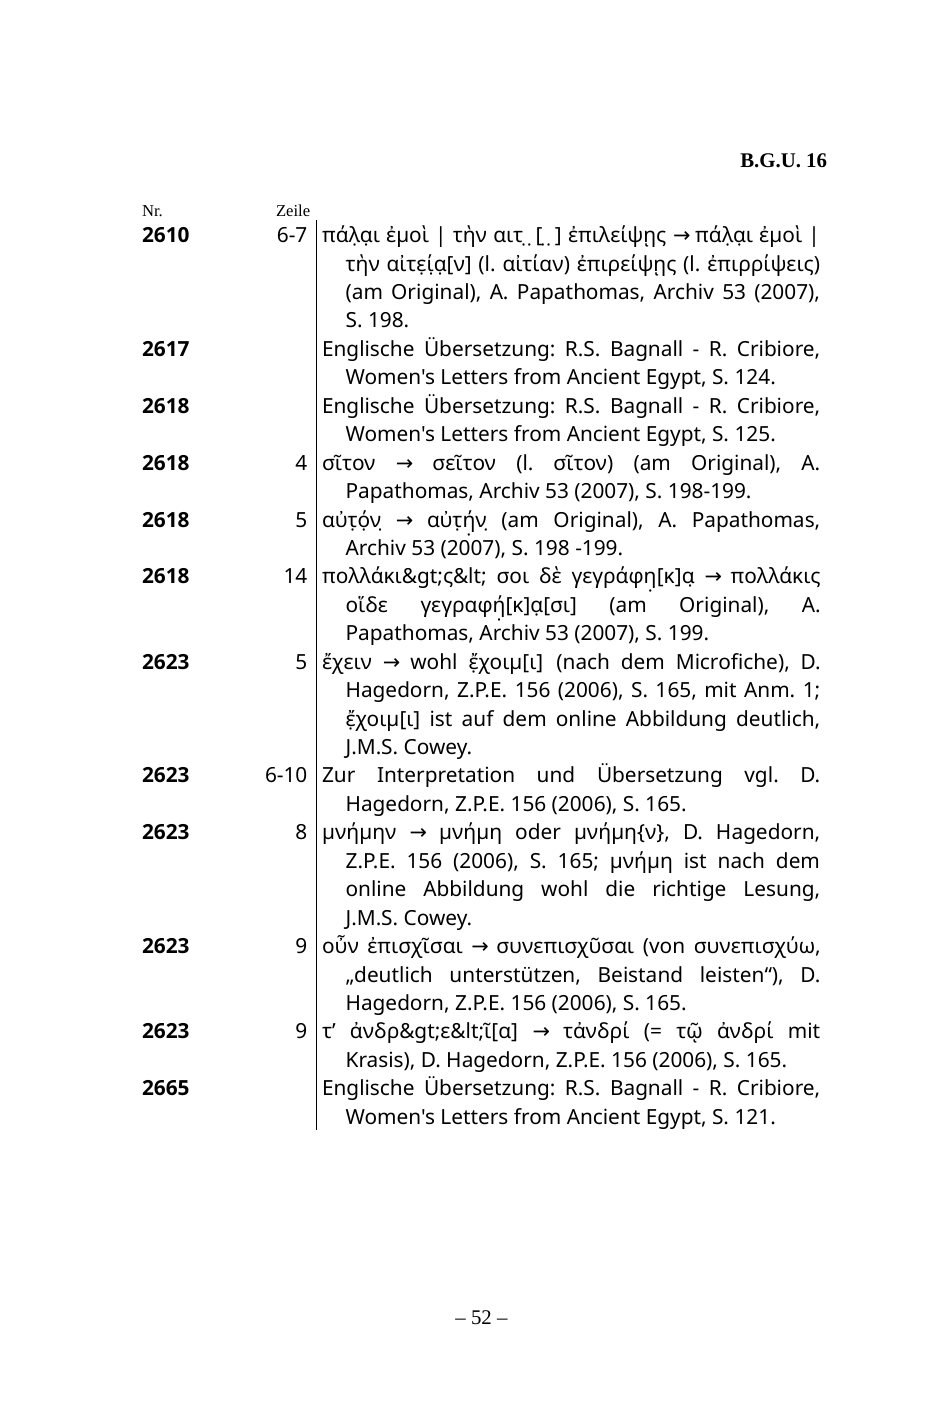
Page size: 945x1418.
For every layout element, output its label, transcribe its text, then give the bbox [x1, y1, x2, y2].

table_cell [224, 391, 316, 448]
table_cell [224, 334, 316, 391]
table_cell 2610 [136, 220, 224, 334]
table_cell πάλ̣α̣ι ἐμοὶ | τὴν αιτ ̣ ̣[ ̣ ̣] ἐπιλείψῃς → πάλ̣α̣ι ἐμοὶ | τὴν αἰτε̣ί̣α̣[ν] (l. αἰτίαν) ἐπιρείψῃς (l. ἐπιρρίψεις) (am Original), A. Papathomas, Archiv 53 (2007), S. 198. [317, 220, 827, 334]
table_cell 2623 [136, 818, 224, 931]
table_cell ἔχειν → wohl ἔ̣χοιμ[ι] (nach dem Microfiche), D. Hagedorn, Z.P.E. 156 (2006), S. 165, mit Anm. 1; ἔ̣χοιμ[ι] ist auf dem online Abbildung deutlich, J.M.S. Cowey. [317, 647, 827, 761]
table_cell 9 [224, 1017, 316, 1073]
table_cell 8 [224, 818, 316, 931]
table_cell 4 [224, 448, 316, 505]
table_cell Zur Interpretation und Übersetzung vgl. D. Hagedorn, Z.P.E. 156 (2006), S. 165. [317, 761, 827, 817]
table_cell 14 [224, 562, 316, 647]
table_cell σῖτον → σεῖτον (l. σῖτον) (am Original), A. Papathomas, Archiv 53 (2007), S. 198-199. [317, 448, 827, 505]
table_cell 6-7 [224, 220, 316, 334]
table_cell τʼ ἀνδρ&gt;ε&lt;ῖ[α] → τἀνδρί (= τῷ ἀνδρί mit Krasis), D. Hagedorn, Z.P.E. 156 (2006), S. 165. [317, 1017, 827, 1073]
table_cell οὖν ἐπισχῖσαι → συνεπισχῦσαι (von συνεπισχύω, „deutlich unterstützen, Beistand leisten“), D. Hagedorn, Z.P.E. 156 (2006), S. 165. [317, 931, 827, 1017]
table_cell πολλάκι&gt;ς&lt; σοι δὲ γεγράφη̣[κ]α̣ → πολλάκις οἵδε γεγραφή̣[κ]α̣[σι] (am Original), A. Papathomas, Archiv 53 (2007), S. 199. [317, 562, 827, 647]
table_cell αὐτ̣ό̣ν̣ → αὐτ̣ή̣ν̣ (am Original), A. Papathomas, Archiv 53 (2007), S. 198 -199. [317, 505, 827, 562]
table_cell 2623 [136, 647, 224, 761]
table_cell Englische Übersetzung: R.S. Bagnall - R. Cribiore, Women's Letters from Ancient Egypt, S. 125. [317, 391, 827, 448]
table_cell 2623 [136, 1017, 224, 1073]
table_cell 2665 [136, 1074, 224, 1130]
table_header Zeile [224, 201, 316, 220]
table_cell 2618 [136, 448, 224, 505]
table_cell 2623 [136, 761, 224, 817]
table_cell 2618 [136, 391, 224, 448]
table_cell 2617 [136, 334, 224, 391]
table_cell 6-10 [224, 761, 316, 817]
table_cell 2623 [136, 931, 224, 1017]
table_cell Englische Übersetzung: R.S. Bagnall - R. Cribiore, Women's Letters from Ancient Egypt, S. 121. [317, 1074, 827, 1130]
table_cell 9 [224, 931, 316, 1017]
table_cell 2618 [136, 505, 224, 562]
table_cell 5 [224, 647, 316, 761]
table_header Nr. [136, 201, 224, 220]
table_cell [224, 1074, 316, 1130]
table_cell μνήμην → μνήμη oder μνήμη{ν}, D. Hagedorn, Z.P.E. 156 (2006), S. 165; μνήμη ist nach dem online Abbildung wohl die richtige Lesung, J.M.S. Cowey. [317, 818, 827, 931]
table_cell Englische Übersetzung: R.S. Bagnall - R. Cribiore, Women's Letters from Ancient Egypt, S. 124. [317, 334, 827, 391]
table_cell 5 [224, 505, 316, 562]
table_cell 2618 [136, 562, 224, 647]
table_header [316, 201, 827, 220]
